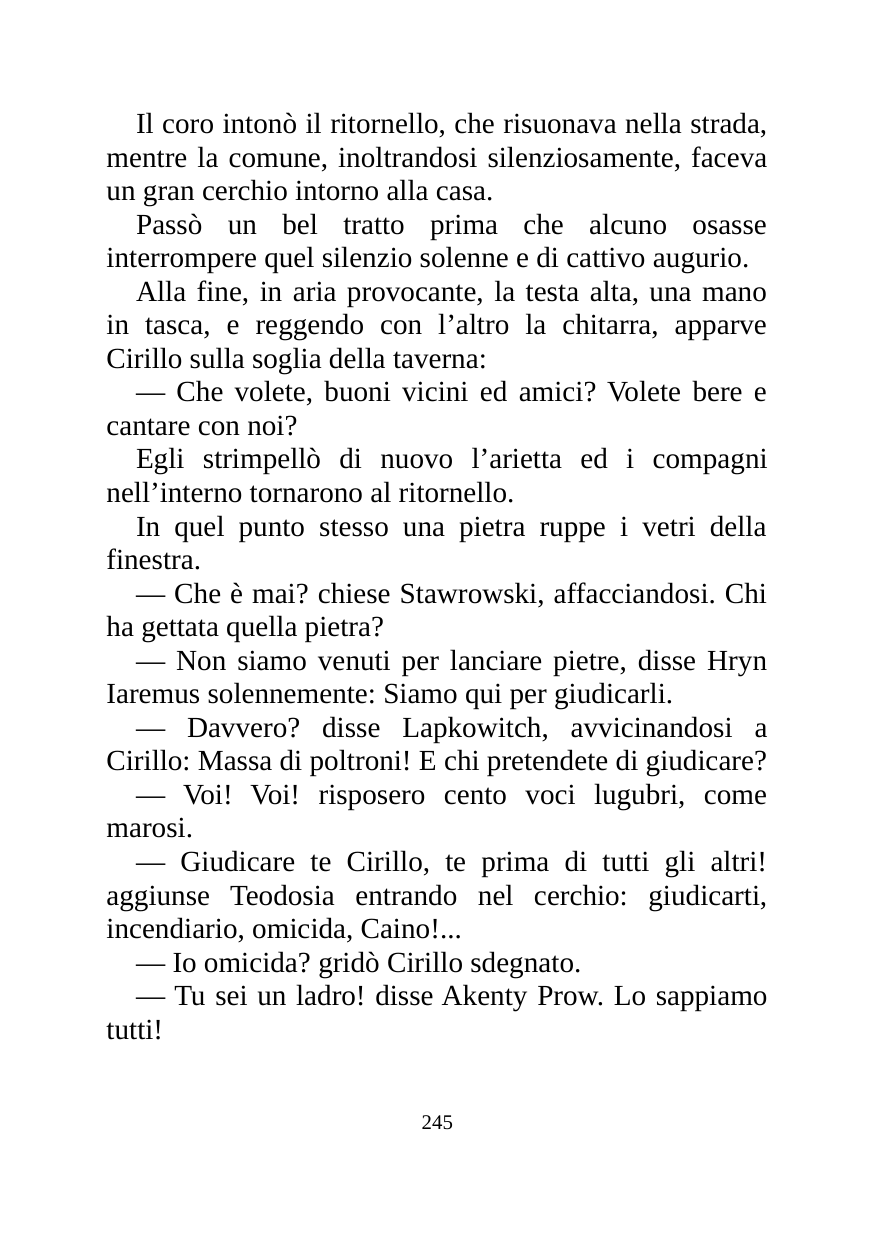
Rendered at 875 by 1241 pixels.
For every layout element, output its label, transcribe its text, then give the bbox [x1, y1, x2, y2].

text — Tu sei un ladro! disse Akenty Prow. Lo sappiamo tutti! [106, 978, 768, 1045]
text Passò un bel tratto prima che alcuno osasse interrompere quel silenzio solenne e di cattivo augurio. [106, 207, 768, 274]
text Egli strimpellò di nuovo l’arietta ed i compagni nell’interno tornarono al ritornello. [106, 442, 768, 509]
text — Giudicare te Cirillo, te prima di tutti gli altri! aggiunse Teodosia entrando nel cerchio: giudicarti, incendiario, omicida, Caino!... [106, 844, 768, 945]
text — Voi! Voi! risposero cento voci lugubri, come marosi. [106, 777, 768, 844]
text — Non siamo venuti per lanciare pietre, disse Hryn Iaremus solennemente: Siamo qui per giudicarli. [106, 643, 768, 710]
text — Che è mai? chiese Stawrowski, affacciandosi. Chi ha gettata quella pietra? [106, 576, 768, 643]
text — Che volete, buoni vicini ed amici? Volete bere e cantare con noi? [106, 374, 768, 442]
text In quel punto stesso una pietra ruppe i vetri della finestra. [106, 509, 768, 576]
text Alla fine, in aria provocante, la testa alta, una mano in tasca, e reggendo con l’altro la chitarra, apparve Cirillo sulla soglia della taverna: [106, 274, 768, 374]
text — Davvero? disse Lapkowitch, avvicinandosi a Cirillo: Massa di poltroni! E chi pretendete di giudicare? [106, 710, 768, 777]
text — Io omicida? gridò Cirillo sdegnato. [106, 945, 768, 978]
text Il coro intonò il ritornello, che risuonava nella strada, mentre la comune, inoltrandosi silenziosamente, faceva un gran cerchio intorno alla casa. [106, 106, 768, 207]
